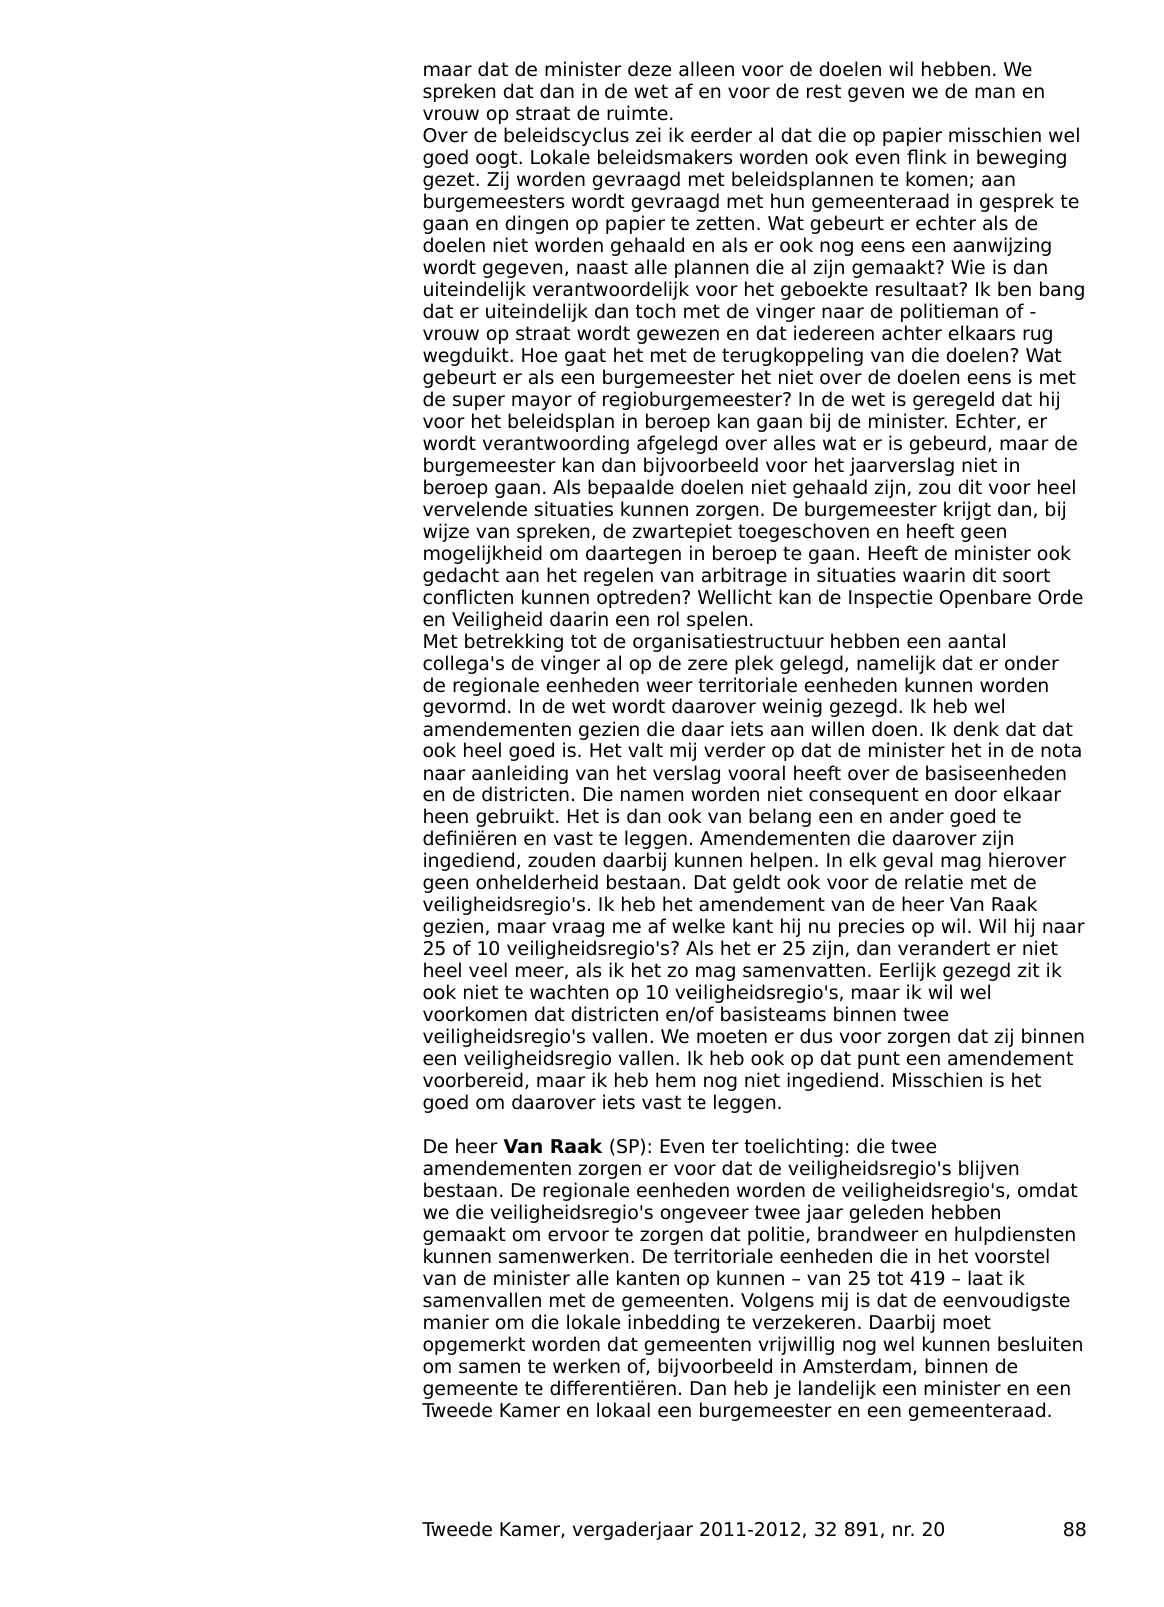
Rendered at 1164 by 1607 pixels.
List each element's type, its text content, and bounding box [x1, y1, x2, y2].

text Over de beleidscyclus zei ik eerder al dat die op papier misschien wel goed oogt. Lokale beleidsmakers worden ook even flink in beweging gezet. Zij worden gevraagd met beleidsplannen te komen; aan burgemeesters wordt gevraagd met hun gemeenteraad in gesprek te gaan en dingen op papier te zetten. Wat gebeurt er echter als de doelen niet worden gehaald en als er ook nog eens een aanwijzing wordt gegeven, naast alle plannen die al zijn gemaakt? Wie is dan uiteindelijk verantwoordelijk voor het geboekte resultaat? Ik ben bang dat er uiteindelijk dan toch met de vinger naar de politieman of -vrouw op straat wordt gewezen en dat iedereen achter elkaars rug wegduikt. Hoe gaat het met de terugkoppeling van die doelen? Wat gebeurt er als een burgemeester het niet over de doelen eens is met de super mayor of regioburgemeester? In de wet is geregeld dat hij voor het beleidsplan in beroep kan gaan bij de minister. Echter, er wordt verantwoording afgelegd over alles wat er is gebeurd, maar de burgemeester kan dan bijvoorbeeld voor het jaarverslag niet in beroep gaan. Als bepaalde doelen niet gehaald zijn, zou dit voor heel vervelende situaties kunnen zorgen. De burgemeester krijgt dan, bij wijze van spreken, de zwartepiet toegeschoven en heeft geen mogelijkheid om daartegen in beroep te gaan. Heeft de minister ook gedacht aan het regelen van arbitrage in situaties waarin dit soort conflicten kunnen optreden? Wellicht kan de Inspectie Openbare Orde en Veiligheid daarin een rol spelen. [422, 125, 1087, 631]
text De heer Van Raak (SP): Even ter toelichting: die twee amendementen zorgen er voor dat de veiligheidsregio's blijven bestaan. De regionale eenheden worden de veiligheidsregio's, omdat we die veiligheidsregio's ongeveer twee jaar geleden hebben gemaakt om ervoor te zorgen dat politie, brandweer en hulpdiensten kunnen samenwerken. De territoriale eenheden die in het voorstel van de minister alle kanten op kunnen – van 25 tot 419 – laat ik samenvallen met de gemeenten. Volgens mij is dat de eenvoudigste manier om die lokale inbedding te verzekeren. Daarbij moet opgemerkt worden dat gemeenten vrijwillig nog wel kunnen besluiten om samen te werken of, bijvoorbeeld in Amsterdam, binnen de gemeente te differentiëren. Dan heb je landelijk een minister en een Tweede Kamer en lokaal een burgemeester en een gemeenteraad. [422, 1136, 1087, 1422]
text maar dat de minister deze alleen voor de doelen wil hebben. We spreken dat dan in de wet af en voor de rest geven we de man en vrouw op straat de ruimte. [422, 59, 1087, 125]
text Met betrekking tot de organisatiestructuur hebben een aantal collega's de vinger al op de zere plek gelegd, namelijk dat er onder de regionale eenheden weer territoriale eenheden kunnen worden gevormd. In de wet wordt daarover weinig gezegd. Ik heb wel amendementen gezien die daar iets aan willen doen. Ik denk dat dat ook heel goed is. Het valt mij verder op dat de minister het in de nota naar aanleiding van het verslag vooral heeft over de basiseenheden en de districten. Die namen worden niet consequent en door elkaar heen gebruikt. Het is dan ook van belang een en ander goed te definiëren en vast te leggen. Amendementen die daarover zijn ingediend, zouden daarbij kunnen helpen. In elk geval mag hierover geen onhelderheid bestaan. Dat geldt ook voor de relatie met de veiligheidsregio's. Ik heb het amendement van de heer Van Raak gezien, maar vraag me af welke kant hij nu precies op wil. Wil hij naar 25 of 10 veiligheidsregio's? Als het er 25 zijn, dan verandert er niet heel veel meer, als ik het zo mag samenvatten. Eerlijk gezegd zit ik ook niet te wachten op 10 veiligheidsregio's, maar ik wil wel voorkomen dat districten en/of basisteams binnen twee veiligheidsregio's vallen. We moeten er dus voor zorgen dat zij binnen een veiligheidsregio vallen. Ik heb ook op dat punt een amendement voorbereid, maar ik heb hem nog niet ingediend. Misschien is het goed om daarover iets vast te leggen. [422, 631, 1087, 1114]
